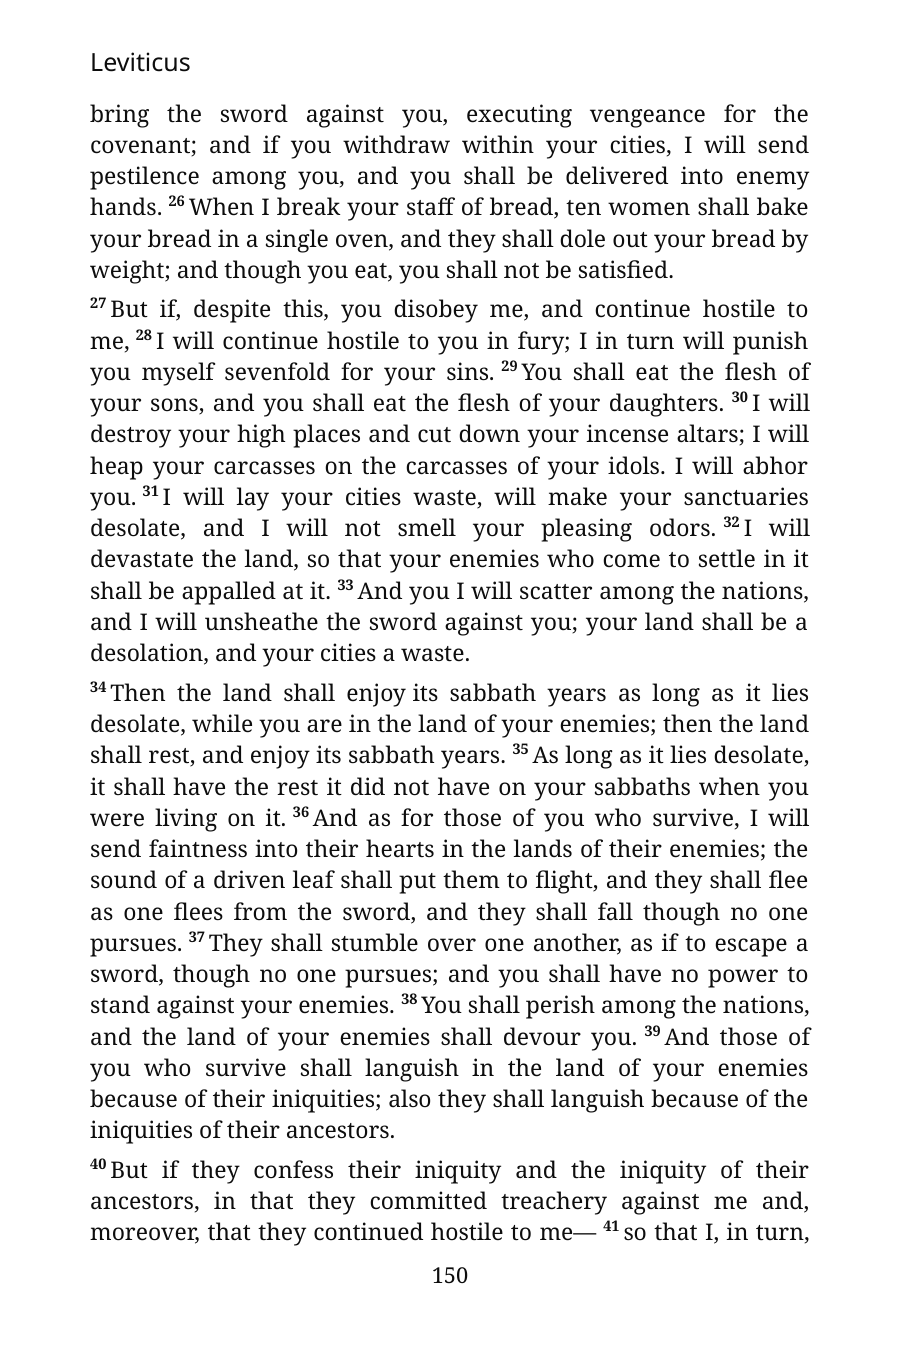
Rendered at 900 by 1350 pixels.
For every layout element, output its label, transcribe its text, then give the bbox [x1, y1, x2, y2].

text 34 Then the land shall enjoy its sabbath years as long as it lies desolate, while you are in the land of your enemies; then the land shall rest, and enjoy its sabbath years. 35 As long as it lies desolate, it shall have the rest it did not have on your sabbaths when you were living on it. 36 And as for those of you who survive, I will send faintness into their hearts in the lands of their enemies; the sound of a driven leaf shall put them to flight, and they shall flee as one flees from the sword, and they shall fall though no one pursues. 37 They shall stumble over one another, as if to escape a sword, though no one pursues; and you shall have no power to stand against your enemies. 38 You shall perish among the nations, and the land of your enemies shall devour you. 39 And those of you who survive shall languish in the land of your enemies because of their iniquities; also they shall languish because of the iniquities of their ancestors. [90, 677, 810, 1145]
text 40 But if they confess their iniquity and the iniquity of their ancestors, in that they committed treachery against me and, moreover, that they continued hostile to me— 41 so that I, in turn, [90, 1154, 810, 1247]
text 27 But if, despite this, you disobey me, and continue hostile to me, 28 I will continue hostile to you in fury; I in turn will punish you myself sevenfold for your sins. 29 You shall eat the flesh of your sons, and you shall eat the flesh of your daughters. 30 I will destroy your high places and cut down your incense altars; I will heap your carcasses on the carcasses of your idols. I will abhor you. 31 I will lay your cities waste, will make your sanctuaries desolate, and I will not smell your pleasing odors. 32 I will devastate the land, so that your enemies who come to settle in it shall be appalled at it. 33 And you I will scatter among the nations, and I will unsheathe the sword against you; your land shall be a desolation, and your cities a waste. [90, 293, 810, 668]
text bring the sword against you, executing vengeance for the covenant; and if you withdraw within your cities, I will send pestilence among you, and you shall be delivered into enemy hands. 26 When I break your staff of bread, ten women shall bake your bread in a single oven, and they shall dole out your bread by weight; and though you eat, you shall not be satisfied. [90, 97, 810, 285]
